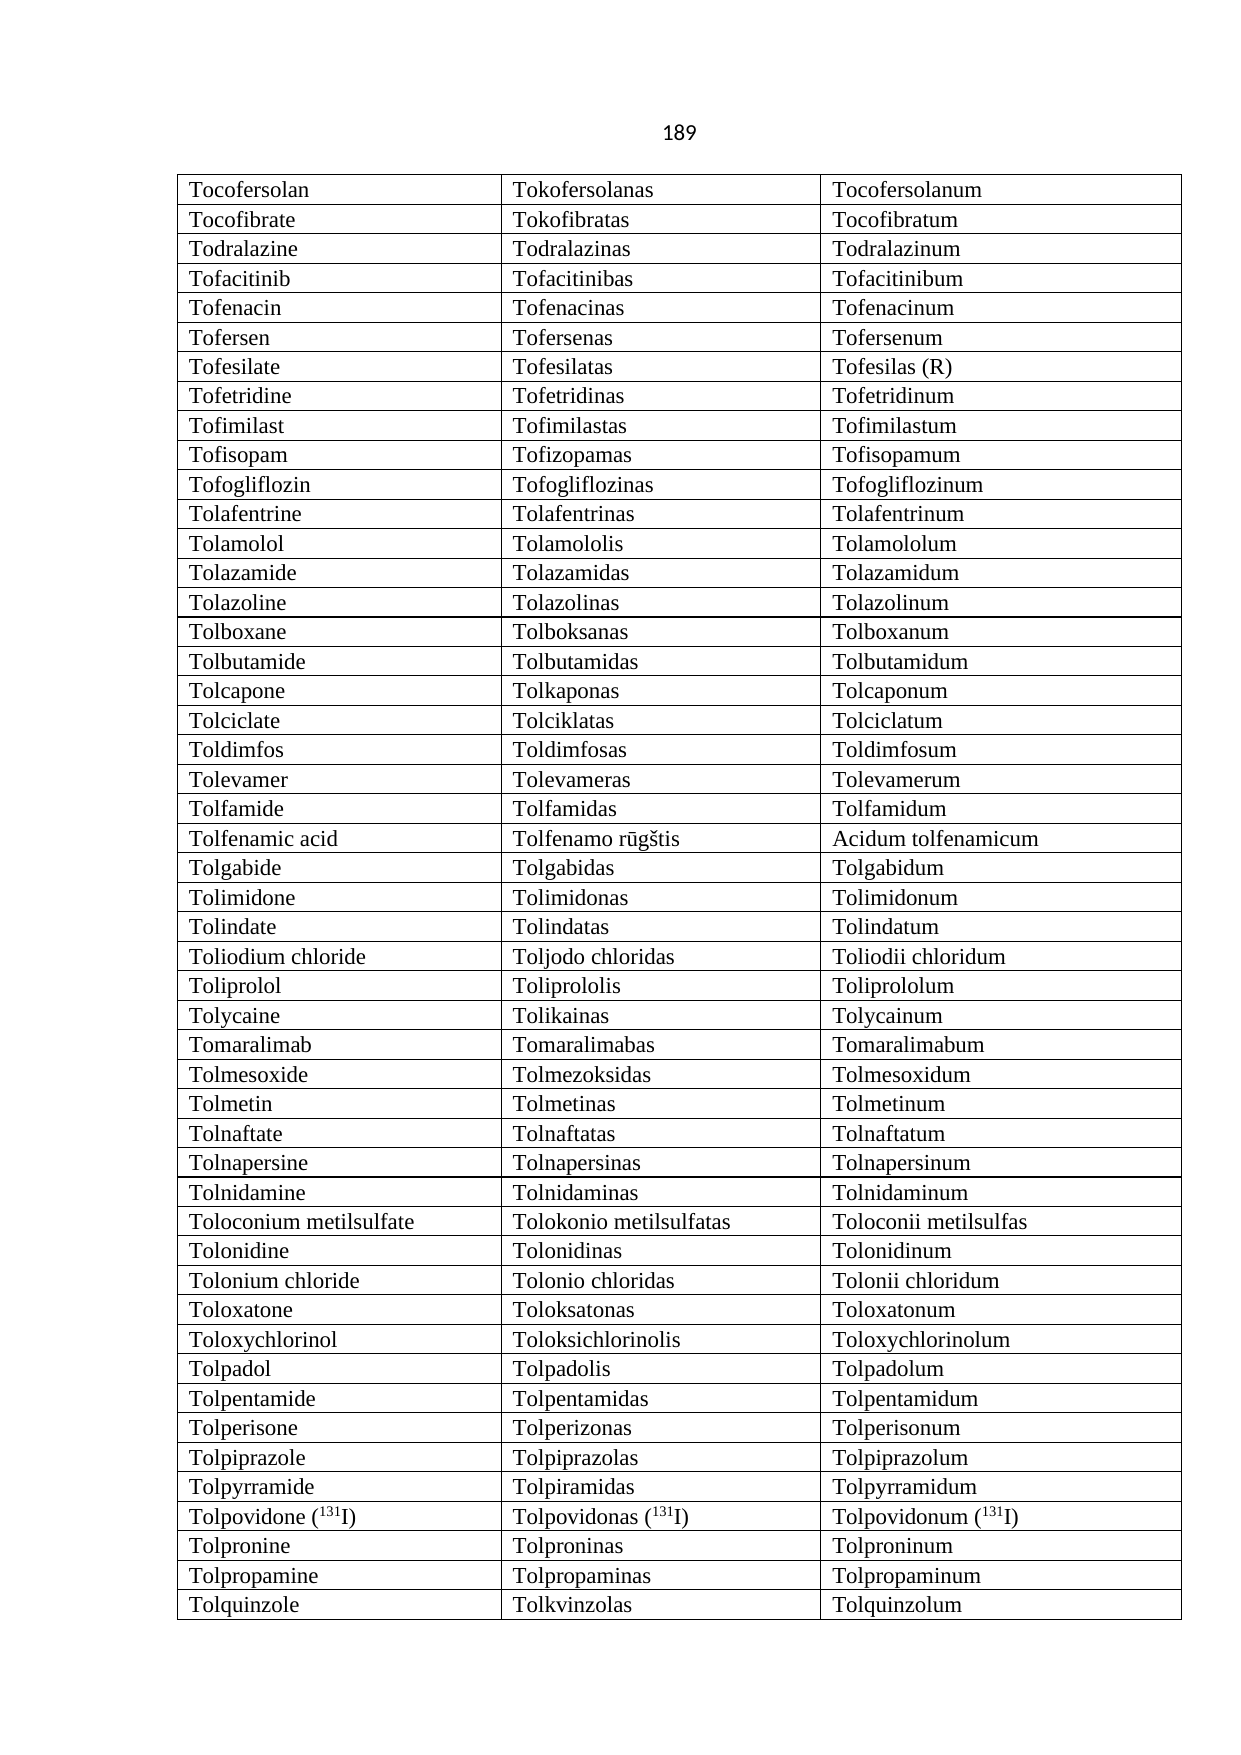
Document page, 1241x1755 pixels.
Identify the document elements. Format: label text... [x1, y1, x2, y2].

table_cell Tokofersolanas [502, 175, 820, 204]
table_cell Tolpyrramide [178, 1472, 501, 1501]
table_cell Tolikainas [502, 1001, 820, 1029]
table_cell Tolonii chloridum [821, 1266, 1181, 1294]
table_cell Tolpiramidas [502, 1472, 820, 1501]
table_cell Tofisopam [178, 441, 501, 469]
table_cell Tolmezoksidas [502, 1060, 820, 1088]
table_cell Tolmesoxide [178, 1060, 501, 1088]
table_cell Tolycainum [821, 1001, 1181, 1029]
table_cell Tolnidaminum [821, 1178, 1181, 1206]
table_cell Tofacitinibum [821, 264, 1181, 292]
table_cell Tolciclate [178, 706, 501, 734]
table_cell Tocofibratum [821, 205, 1181, 233]
table_cell Tofacitinib [178, 264, 501, 292]
table_cell Tolazolinas [502, 588, 820, 616]
table_cell Tofesilate [178, 352, 501, 381]
table_cell Tolkvinzolas [502, 1590, 820, 1619]
table_cell Tolimidonas [502, 883, 820, 911]
table_cell Tolnidaminas [502, 1178, 820, 1206]
table_cell Tolboxane [178, 618, 501, 646]
table_cell Tolafentrinum [821, 500, 1181, 528]
table_cell Todralazine [178, 234, 501, 263]
table_cell Toldimfosas [502, 735, 820, 764]
table_cell Tolnidamine [178, 1178, 501, 1206]
table_cell Toliprololis [502, 971, 820, 999]
table_cell Tolfenamo rūgštis [502, 824, 820, 852]
table_cell Toloxychlorinolum [821, 1325, 1181, 1353]
table_cell Tolpropaminas [502, 1561, 820, 1589]
table_cell Tofimilastas [502, 411, 820, 439]
table_cell Tolciclatum [821, 706, 1181, 734]
table_cell Toldimfos [178, 735, 501, 764]
table_cell Tomaralimabas [502, 1030, 820, 1058]
table_cell Tolindatum [821, 912, 1181, 941]
table_cell Tolpiprazole [178, 1443, 501, 1471]
table_cell Tolbutamidum [821, 647, 1181, 675]
table_cell Tofimilastum [821, 411, 1181, 439]
table_cell Tolperisonum [821, 1413, 1181, 1442]
table_cell Tomaralimab [178, 1030, 501, 1058]
table_cell Tofetridinum [821, 382, 1181, 410]
table_cell Tolindatas [502, 912, 820, 941]
table_cell Tolindate [178, 912, 501, 941]
table_cell Toliodii chloridum [821, 942, 1181, 970]
table_cell Tofogliflozin [178, 470, 501, 498]
table_cell Tofacitinibas [502, 264, 820, 292]
table_cell Tolnaftatum [821, 1119, 1181, 1147]
table_cell Tofenacinum [821, 293, 1181, 322]
table_cell Tofersen [178, 323, 501, 351]
table_cell Tolimidonum [821, 883, 1181, 911]
table_cell Toloxatonum [821, 1295, 1181, 1324]
table_cell Tolevameras [502, 765, 820, 793]
table_cell Tolfenamic acid [178, 824, 501, 852]
table_cell Tolfamidum [821, 794, 1181, 823]
table_cell Tolonium chloride [178, 1266, 501, 1294]
table_cell Tolazamide [178, 559, 501, 587]
table_cell Tolpovidonas (131I) [502, 1502, 820, 1530]
table_cell Tolpovidonum (131I) [821, 1502, 1181, 1530]
table_cell Tolperisone [178, 1413, 501, 1442]
table_cell Tofogliflozinum [821, 470, 1181, 498]
table_cell Tolonidinum [821, 1236, 1181, 1265]
table_cell Tolonidinas [502, 1236, 820, 1265]
table_cell Tolamolol [178, 529, 501, 557]
table_cell Tolnapersinas [502, 1148, 820, 1176]
table_cell Tolmetin [178, 1089, 501, 1117]
table_cell Tolpentamidas [502, 1384, 820, 1412]
table_cell Tolquinzole [178, 1590, 501, 1619]
table_cell Tolpropaminum [821, 1561, 1181, 1589]
table_cell Tolamololis [502, 529, 820, 557]
table_cell Tolboksanas [502, 618, 820, 646]
table_cell Tolpiprazolum [821, 1443, 1181, 1471]
table_cell Tocofibrate [178, 205, 501, 233]
table_cell Toliprolol [178, 971, 501, 999]
table_cell Tolbutamide [178, 647, 501, 675]
table_cell Tolevamerum [821, 765, 1181, 793]
table_cell Tolperizonas [502, 1413, 820, 1442]
table_cell Toliprololum [821, 971, 1181, 999]
table_cell Tofesilatas [502, 352, 820, 381]
table_cell Tolmesoxidum [821, 1060, 1181, 1088]
table_cell Tolpronine [178, 1531, 501, 1560]
table_cell Tofenacin [178, 293, 501, 322]
table_cell Toljodo chloridas [502, 942, 820, 970]
table_cell Tolpropamine [178, 1561, 501, 1589]
table_cell Todralazinas [502, 234, 820, 263]
table_cell Tokofibratas [502, 205, 820, 233]
table_cell Tolonio chloridas [502, 1266, 820, 1294]
table_cell Tolazoline [178, 588, 501, 616]
table_cell Tolnaftatas [502, 1119, 820, 1147]
table_cell Toloksichlorinolis [502, 1325, 820, 1353]
table_cell Tofersenas [502, 323, 820, 351]
table_cell Tolpiprazolas [502, 1443, 820, 1471]
table_cell Tolproninas [502, 1531, 820, 1560]
table_cell Tocofersolan [178, 175, 501, 204]
table_cell Toloxychlorinol [178, 1325, 501, 1353]
table_cell Tolboxanum [821, 618, 1181, 646]
table_cell Todralazinum [821, 234, 1181, 263]
table_cell Tolafentrinas [502, 500, 820, 528]
table_cell Tofogliflozinas [502, 470, 820, 498]
table_cell Tolpentamide [178, 1384, 501, 1412]
table_cell Toldimfosum [821, 735, 1181, 764]
table_cell Toloconium metilsulfate [178, 1207, 501, 1235]
table_cell Tolcapone [178, 676, 501, 705]
table_cell Tolpyrramidum [821, 1472, 1181, 1501]
table_cell Toloxatone [178, 1295, 501, 1324]
table_cell Toliodium chloride [178, 942, 501, 970]
table_cell Tolmetinas [502, 1089, 820, 1117]
table_cell Tolpadolis [502, 1354, 820, 1383]
table_cell Tolpadol [178, 1354, 501, 1383]
table_cell Tolfamidas [502, 794, 820, 823]
table_cell Tolproninum [821, 1531, 1181, 1560]
table_cell Tolpadolum [821, 1354, 1181, 1383]
table_cell Tolnapersine [178, 1148, 501, 1176]
table_cell Tofimilast [178, 411, 501, 439]
table_cell Toloksatonas [502, 1295, 820, 1324]
table_cell Tolazamidum [821, 559, 1181, 587]
table_cell Tolbutamidas [502, 647, 820, 675]
table_cell Tolazamidas [502, 559, 820, 587]
table_cell Tolevamer [178, 765, 501, 793]
table_cell Tolgabidas [502, 853, 820, 882]
table_cell Tolafentrine [178, 500, 501, 528]
table_cell Tolkaponas [502, 676, 820, 705]
table_cell Acidum tolfenamicum [821, 824, 1181, 852]
table_cell Tolpentamidum [821, 1384, 1181, 1412]
table_cell Tolciklatas [502, 706, 820, 734]
table_cell Tocofersolanum [821, 175, 1181, 204]
table_cell Tolokonio metilsulfatas [502, 1207, 820, 1235]
table_cell Tolmetinum [821, 1089, 1181, 1117]
table_cell Tomaralimabum [821, 1030, 1181, 1058]
table_cell Tofersenum [821, 323, 1181, 351]
table_cell Tolfamide [178, 794, 501, 823]
table_cell Tolquinzolum [821, 1590, 1181, 1619]
table_cell Tofesilas (R) [821, 352, 1181, 381]
table_cell Tolycaine [178, 1001, 501, 1029]
table_cell Tolnaftate [178, 1119, 501, 1147]
table_cell Tolonidine [178, 1236, 501, 1265]
table_cell Tolcaponum [821, 676, 1181, 705]
table_cell Tolnapersinum [821, 1148, 1181, 1176]
table_cell Tofetridinas [502, 382, 820, 410]
table_cell Tolazolinum [821, 588, 1181, 616]
table_cell Tolgabidum [821, 853, 1181, 882]
table_cell Tofetridine [178, 382, 501, 410]
table_cell Tolimidone [178, 883, 501, 911]
table_cell Tolgabide [178, 853, 501, 882]
table_cell Tofenacinas [502, 293, 820, 322]
table_cell Tolamololum [821, 529, 1181, 557]
table_cell Tofizopamas [502, 441, 820, 469]
table_cell Tolpovidone (131I) [178, 1502, 501, 1530]
table_cell Toloconii metilsulfas [821, 1207, 1181, 1235]
table_cell Tofisopamum [821, 441, 1181, 469]
